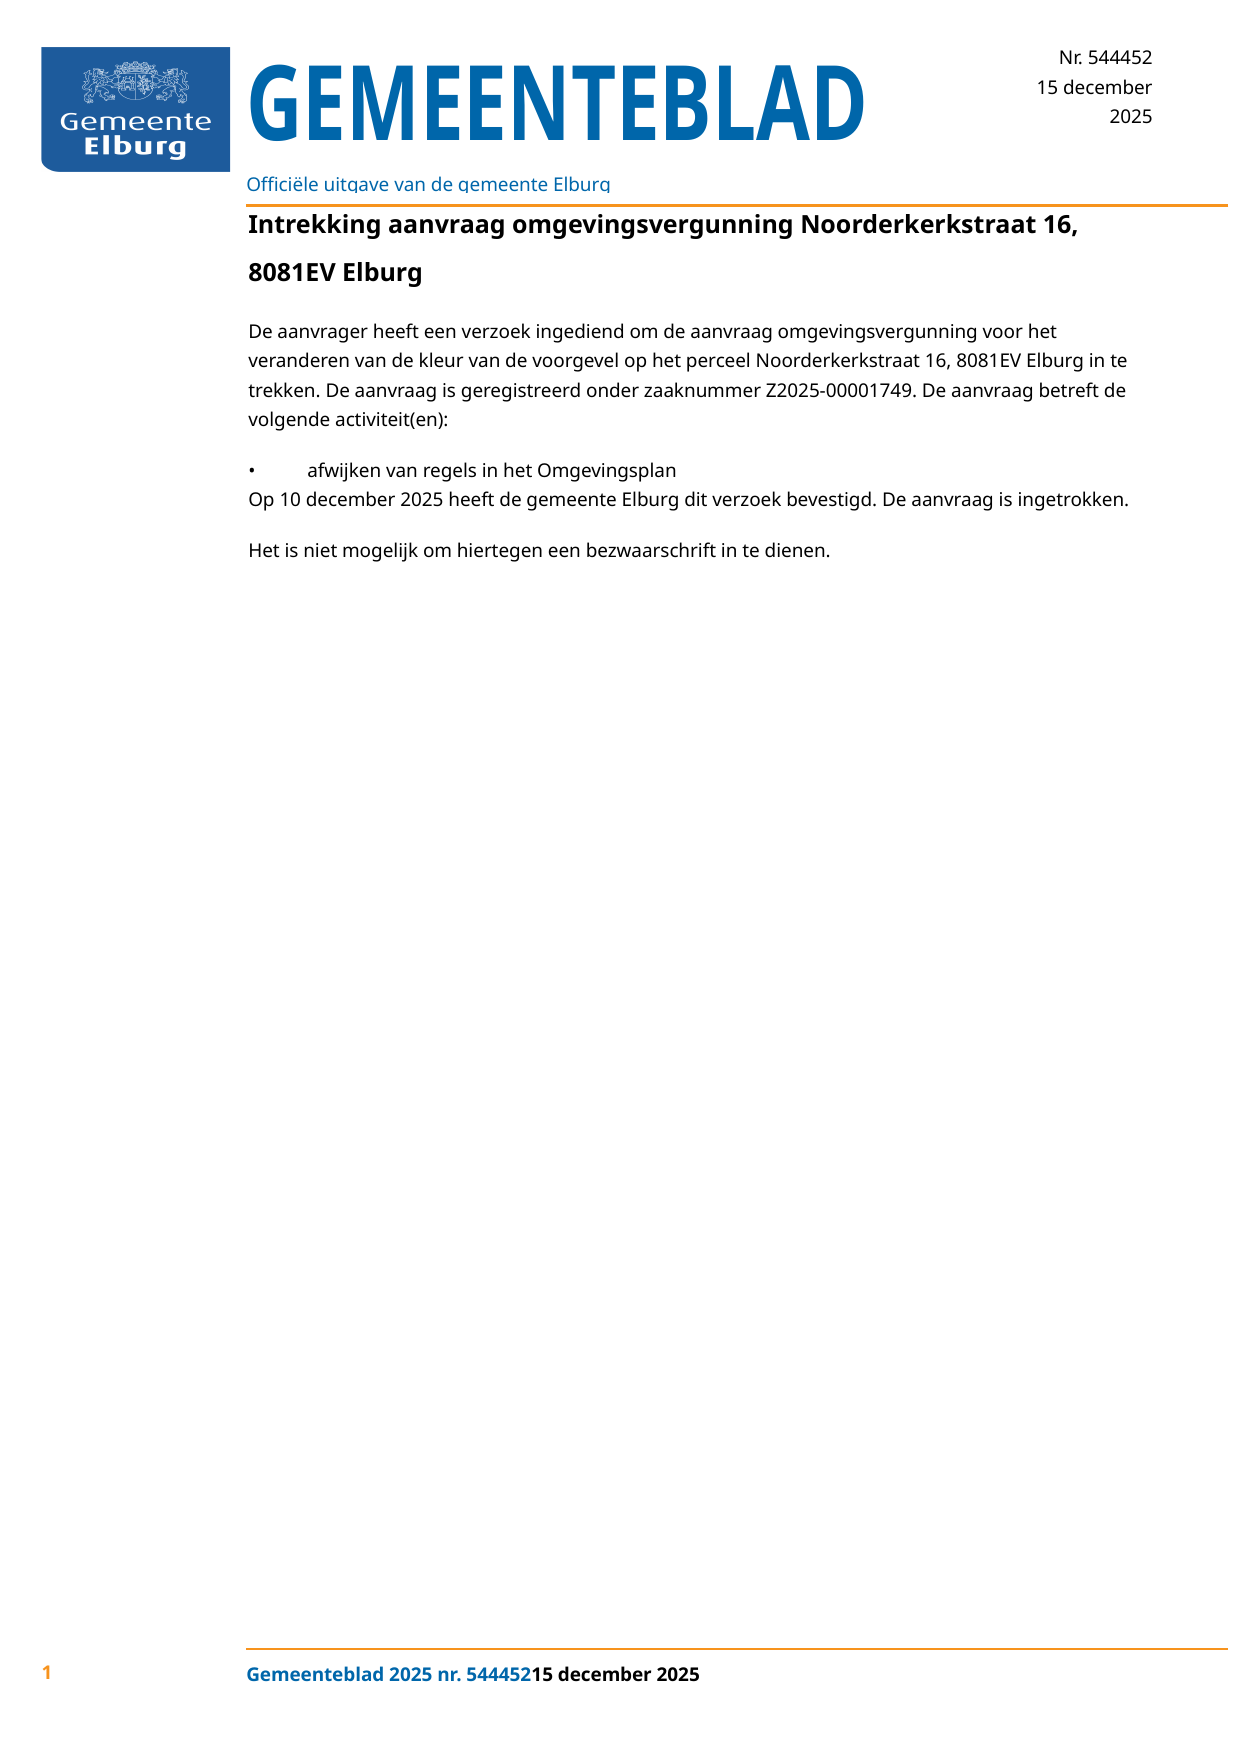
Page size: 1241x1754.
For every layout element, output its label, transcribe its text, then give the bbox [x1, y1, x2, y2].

picture [41, 47, 231, 172]
text Op 10 december 2025 heeft de gemeente Elburg dit verzoek bevestigd. De aanvraag is ingetrokken. [248, 487, 1152, 512]
list afwijken van regels in het Omgevingsplan [248, 457, 1152, 483]
text De aanvrager heeft een verzoek ingediend om de aanvraag omgevingsvergunning voor het veranderen van de kleur van de voorgevel op het perceel Noorderkerkstraat 16, 8081EV Elburg in te trekken. De aanvraag is geregistreerd onder zaaknummer Z2025-00001749. De aanvraag betreft de volgende activiteit(en): [248, 318, 1152, 432]
text Het is niet mogelijk om hiertegen een bezwaarschrift in te dienen. [248, 537, 1152, 563]
text Intrekking aanvraag omgevingsvergunning Noorderkerkstraat 16, 8081EV Elburg [248, 207, 1152, 288]
